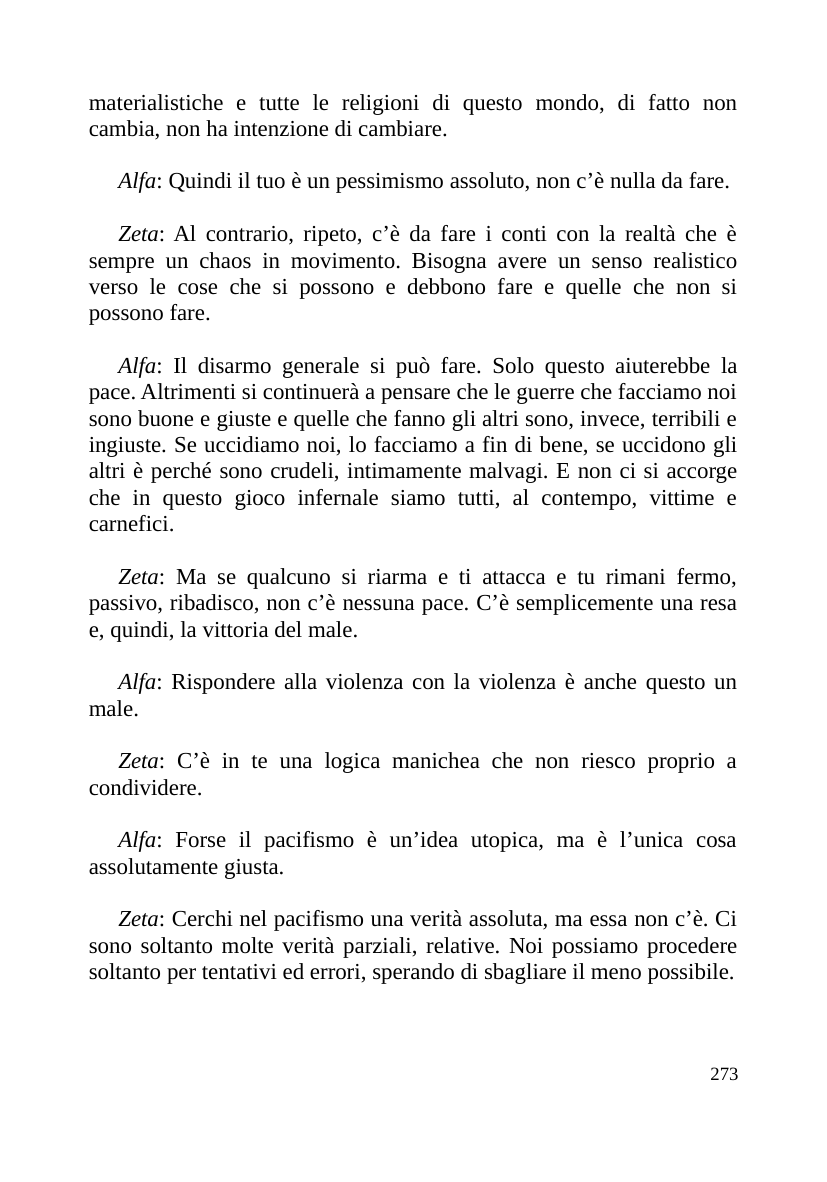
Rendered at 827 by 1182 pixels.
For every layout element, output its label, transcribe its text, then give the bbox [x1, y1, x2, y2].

text materialistiche e tutte le religioni di questo mondo, di fatto non cambia, non ha intenzione di cambiare. [88, 88, 738, 141]
text Alfa: Rispondere alla violenza con la violenza è anche questo un male. [88, 668, 738, 721]
text Alfa: Forse il pacifismo è un’idea utopica, ma è l’unica cosa assolutamente giusta. [88, 826, 738, 879]
text Zeta: Al contrario, ripeto, c’è da fare i conti con la realtà che è sempre un chaos in movimento. Bisogna avere un senso realistico verso le cose che si possono e debbono fare e quelle che non si possono fare. [88, 220, 738, 326]
text Zeta: C’è in te una logica manichea che non riesco proprio a condividere. [88, 747, 738, 800]
text Zeta: Cerchi nel pacifismo una verità assoluta, ma essa non c’è. Ci sono soltanto molte verità parziali, relative. Noi possiamo procedere soltanto per tentativi ed errori, sperando di sbagliare il meno possibile. [88, 906, 738, 984]
text Alfa: Quindi il tuo è un pessimismo assoluto, non c’è nulla da fare. [88, 168, 738, 194]
text Alfa: Il disarmo generale si può fare. Solo questo aiuterebbe la pace. Altrimenti si continuerà a pensare che le guerre che facciamo noi sono buone e giuste e quelle che fanno gli altri sono, invece, terribili e ingiuste. Se uccidiamo noi, lo facciamo a fin di bene, se uccidono gli altri è perché sono crudeli, intimamente malvagi. E non ci si accorge che in questo gioco infernale siamo tutti, al contempo, vittime e carnefici. [88, 352, 738, 537]
text Zeta: Ma se qualcuno si riarma e ti attacca e tu rimani fermo, passivo, ribadisco, non c’è nessuna pace. C’è semplicemente una resa e, quindi, la vittoria del male. [88, 563, 738, 642]
